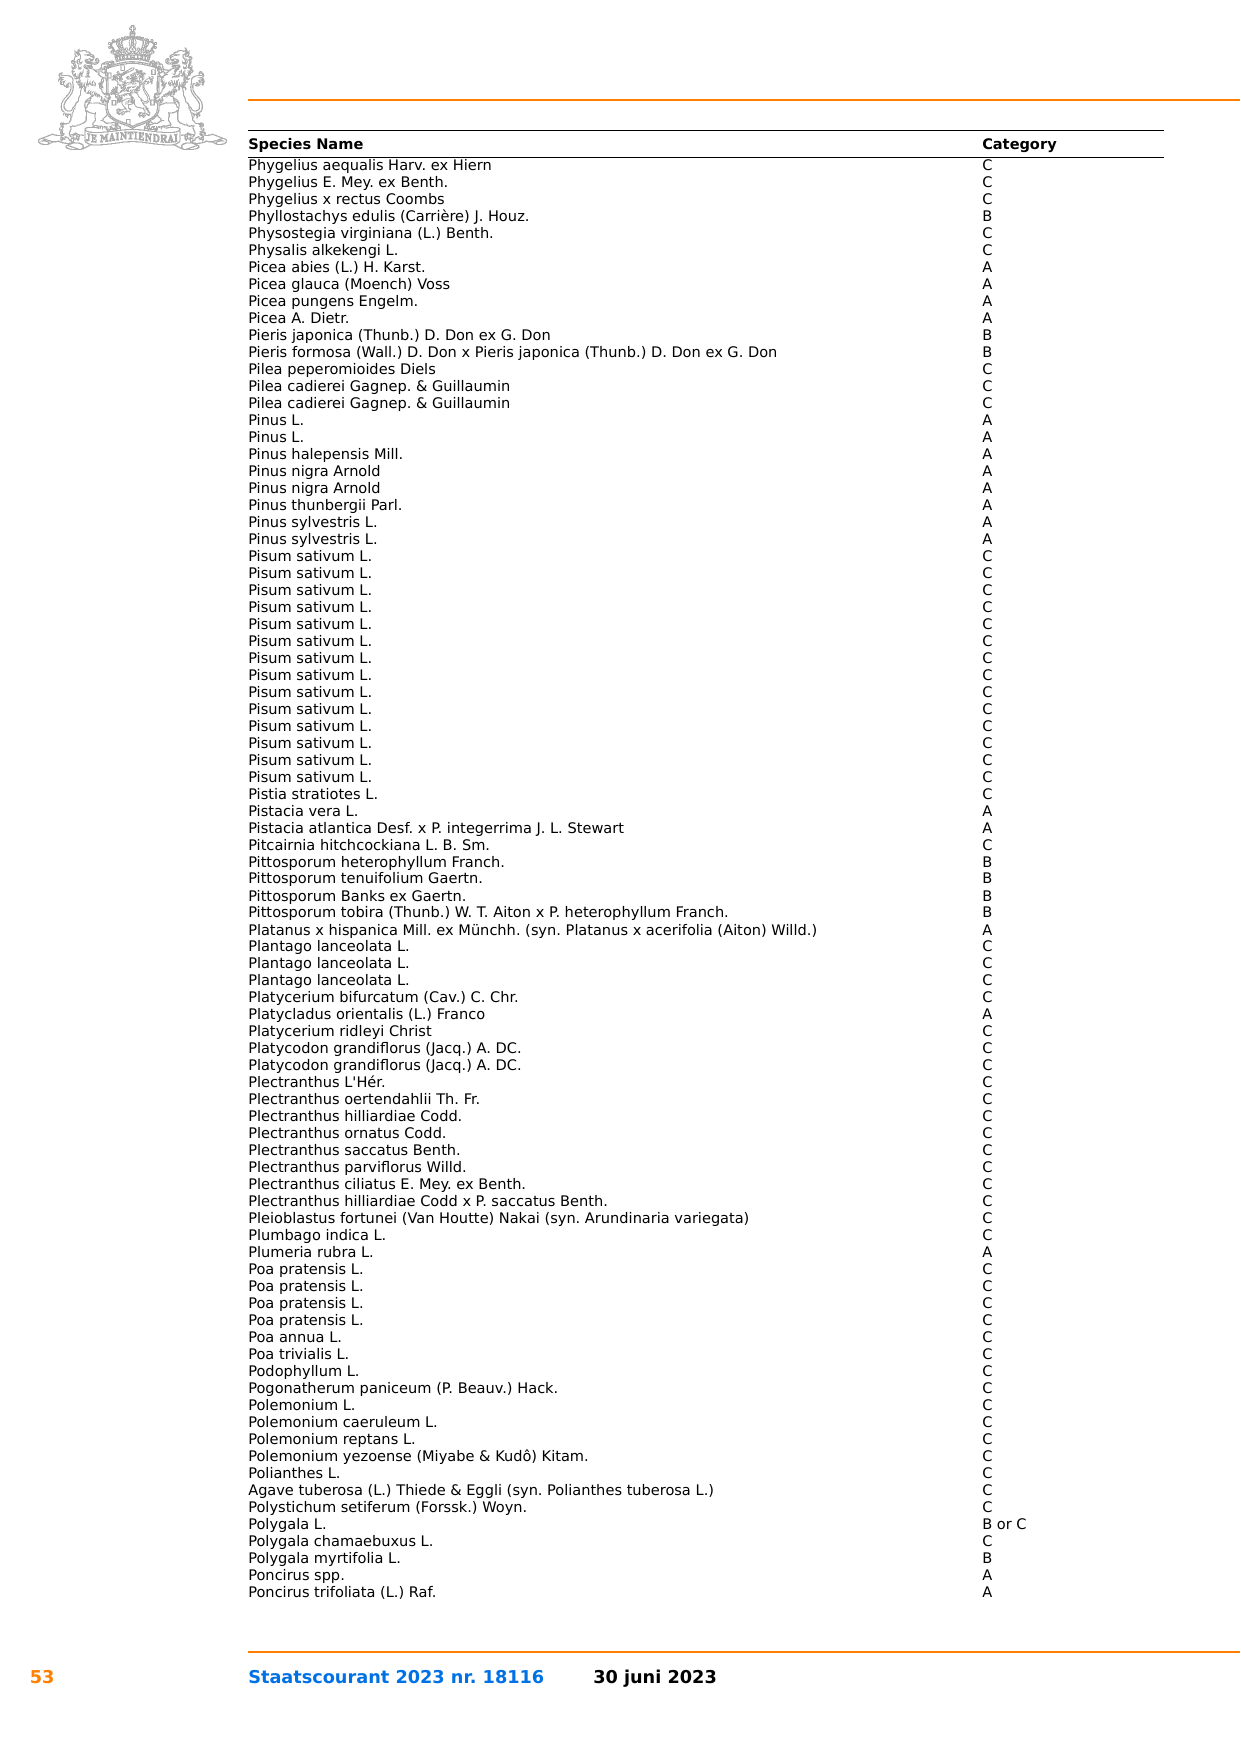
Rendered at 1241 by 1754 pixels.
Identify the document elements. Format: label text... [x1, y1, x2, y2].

table_cell Polemonium caeruleum L. [248, 1414, 976, 1431]
table_cell B [976, 344, 1163, 361]
table_cell Pisum sativum L. [248, 633, 976, 650]
table_cell A [976, 310, 1163, 327]
table_cell Pistacia atlantica Desf. x P. integerrima J. L. Stewart [248, 820, 976, 836]
table_cell C [976, 191, 1163, 208]
table_cell C [976, 565, 1163, 582]
table_cell Polystichum setiferum (Forssk.) Woyn. [248, 1499, 976, 1516]
table_cell Pisum sativum L. [248, 616, 976, 633]
table_cell Polemonium reptans L. [248, 1431, 976, 1448]
table_cell Pisum sativum L. [248, 565, 976, 582]
table_cell C [976, 1482, 1163, 1499]
table_cell Plectranthus ornatus Codd. [248, 1125, 976, 1142]
table_cell Pittosporum tenuifolium Gaertn. [248, 870, 976, 887]
table_cell B [976, 208, 1163, 225]
table_cell Picea pungens Engelm. [248, 293, 976, 310]
table_cell Platycladus orientalis (L.) Franco [248, 1006, 976, 1023]
table_cell C [976, 1499, 1163, 1516]
table_cell Polygala chamaebuxus L. [248, 1533, 976, 1549]
table_cell Pisum sativum L. [248, 752, 976, 768]
table_cell C [976, 836, 1163, 853]
table_cell Poa trivialis L. [248, 1346, 976, 1363]
table_cell C [976, 1278, 1163, 1295]
table_cell C [976, 395, 1163, 412]
table_cell C [976, 616, 1163, 633]
table_cell Plumeria rubra L. [248, 1244, 976, 1261]
table_cell Poa pratensis L. [248, 1295, 976, 1312]
table_cell Pleioblastus fortunei (Van Houtte) Nakai (syn. Arundinaria variegata) [248, 1210, 976, 1227]
table_cell C [976, 752, 1163, 768]
table_cell C [976, 1142, 1163, 1159]
table_cell B [976, 327, 1163, 344]
table_cell C [976, 1057, 1163, 1074]
table_cell Pisum sativum L. [248, 684, 976, 701]
table_cell Polianthes L. [248, 1465, 976, 1482]
table_cell Poa pratensis L. [248, 1278, 976, 1295]
table_cell C [976, 735, 1163, 752]
table_cell C [976, 633, 1163, 650]
table_cell Pisum sativum L. [248, 548, 976, 565]
table_cell Pinus L. [248, 429, 976, 446]
table_cell C [976, 1210, 1163, 1227]
table_cell A [976, 1584, 1163, 1601]
table_cell Plectranthus L'Hér. [248, 1074, 976, 1091]
table_cell Pinus L. [248, 412, 976, 429]
table_cell Physostegia virginiana (L.) Benth. [248, 225, 976, 242]
table_cell Picea A. Dietr. [248, 310, 976, 327]
table_cell A [976, 463, 1163, 480]
table_cell C [976, 1176, 1163, 1193]
table_cell A [976, 293, 1163, 310]
table_cell B [976, 904, 1163, 921]
table_cell Picea abies (L.) H. Karst. [248, 259, 976, 276]
table_cell C [976, 1193, 1163, 1210]
table_cell C [976, 378, 1163, 395]
table_cell C [976, 1295, 1163, 1312]
table_cell B [976, 870, 1163, 887]
table_cell C [976, 650, 1163, 667]
table_cell A [976, 259, 1163, 276]
table_cell Phygelius E. Mey. ex Benth. [248, 174, 976, 191]
table_cell Pisum sativum L. [248, 701, 976, 718]
table_cell Plectranthus ciliatus E. Mey. ex Benth. [248, 1176, 976, 1193]
table_cell C [976, 989, 1163, 1006]
table_cell C [976, 1040, 1163, 1057]
table_cell A [976, 480, 1163, 497]
table_cell C [976, 1312, 1163, 1329]
table_cell C [976, 1448, 1163, 1465]
table_cell A [976, 921, 1163, 938]
table_cell Pittosporum heterophyllum Franch. [248, 854, 976, 870]
table_cell Pisum sativum L. [248, 769, 976, 786]
table_cell B [976, 888, 1163, 904]
table_cell C [976, 955, 1163, 972]
table_cell Pinus nigra Arnold [248, 480, 976, 497]
table_cell Pilea peperomioides Diels [248, 361, 976, 378]
table_cell Pieris japonica (Thunb.) D. Don ex G. Don [248, 327, 976, 344]
table_cell C [976, 361, 1163, 378]
table_cell C [976, 769, 1163, 786]
table_cell C [976, 242, 1163, 259]
table_cell C [976, 582, 1163, 599]
table_cell A [976, 803, 1163, 819]
table_cell Pisum sativum L. [248, 650, 976, 667]
table_header Category [976, 131, 1163, 157]
table_cell Plectranthus parviflorus Willd. [248, 1159, 976, 1176]
table_cell A [976, 1567, 1163, 1583]
table_cell C [976, 1533, 1163, 1549]
table_cell Plectranthus oertendahlii Th. Fr. [248, 1091, 976, 1108]
table_cell Pisum sativum L. [248, 735, 976, 752]
table_cell A [976, 276, 1163, 293]
table_cell C [976, 1465, 1163, 1482]
table_cell Pistacia vera L. [248, 803, 976, 819]
table_cell A [976, 497, 1163, 514]
table_cell Plectranthus hilliardiae Codd x P. saccatus Benth. [248, 1193, 976, 1210]
table_cell Phyllostachys edulis (Carrière) J. Houz. [248, 208, 976, 225]
table_cell Polemonium yezoense (Miyabe & Kudô) Kitam. [248, 1448, 976, 1465]
table_cell Phygelius aequalis Harv. ex Hiern [248, 158, 976, 174]
table_cell Polygala L. [248, 1516, 976, 1533]
table_cell B [976, 1550, 1163, 1567]
table_cell C [976, 718, 1163, 734]
table_cell Plantago lanceolata L. [248, 955, 976, 972]
table_cell Poncirus trifoliata (L.) Raf. [248, 1584, 976, 1601]
table_cell C [976, 1363, 1163, 1380]
table_cell Poa annua L. [248, 1329, 976, 1346]
table_cell C [976, 548, 1163, 565]
table_cell Pinus sylvestris L. [248, 531, 976, 548]
table_cell C [976, 1329, 1163, 1346]
table_cell Picea glauca (Moench) Voss [248, 276, 976, 293]
table_cell A [976, 514, 1163, 531]
table_cell Plumbago indica L. [248, 1227, 976, 1244]
picture [38, 25, 227, 150]
table_cell Platycodon grandiflorus (Jacq.) A. DC. [248, 1057, 976, 1074]
table_cell C [976, 599, 1163, 616]
table_cell Pinus thunbergii Parl. [248, 497, 976, 514]
table_cell A [976, 1244, 1163, 1261]
table_cell Podophyllum L. [248, 1363, 976, 1380]
table_cell Polemonium L. [248, 1397, 976, 1414]
table_cell C [976, 1414, 1163, 1431]
table_cell Pogonatherum paniceum (P. Beauv.) Hack. [248, 1380, 976, 1397]
table_cell Plantago lanceolata L. [248, 972, 976, 989]
table_cell Poa pratensis L. [248, 1312, 976, 1329]
table_cell C [976, 1227, 1163, 1244]
table_cell Pilea cadierei Gagnep. & Guillaumin [248, 378, 976, 395]
table_cell B [976, 854, 1163, 870]
table_cell Pistia stratiotes L. [248, 786, 976, 802]
table_cell Pisum sativum L. [248, 599, 976, 616]
table_cell C [976, 972, 1163, 989]
table_cell C [976, 1125, 1163, 1142]
table_cell Pinus nigra Arnold [248, 463, 976, 480]
table_cell Plantago lanceolata L. [248, 938, 976, 955]
table_cell Physalis alkekengi L. [248, 242, 976, 259]
table_cell Plectranthus hilliardiae Codd. [248, 1108, 976, 1125]
table_cell A [976, 412, 1163, 429]
table_cell C [976, 1091, 1163, 1108]
table_cell Platycodon grandiflorus (Jacq.) A. DC. [248, 1040, 976, 1057]
table_cell C [976, 701, 1163, 718]
table_cell Poa pratensis L. [248, 1261, 976, 1278]
table_cell C [976, 174, 1163, 191]
table_cell B or C [976, 1516, 1163, 1533]
table_cell A [976, 820, 1163, 836]
table_cell Platycerium bifurcatum (Cav.) C. Chr. [248, 989, 976, 1006]
table_cell Pinus sylvestris L. [248, 514, 976, 531]
table_cell C [976, 1397, 1163, 1414]
table_cell C [976, 225, 1163, 242]
table_cell Polygala myrtifolia L. [248, 1550, 976, 1567]
table_cell Pisum sativum L. [248, 718, 976, 734]
table_cell Agave tuberosa (L.) Thiede & Eggli (syn. Polianthes tuberosa L.) [248, 1482, 976, 1499]
table_cell A [976, 429, 1163, 446]
table_cell A [976, 531, 1163, 548]
table_cell A [976, 1006, 1163, 1023]
table_cell C [976, 1261, 1163, 1278]
table_cell Poncirus spp. [248, 1567, 976, 1583]
table_cell C [976, 1108, 1163, 1125]
table_cell Pilea cadierei Gagnep. & Guillaumin [248, 395, 976, 412]
table_cell C [976, 1023, 1163, 1040]
table_cell Pisum sativum L. [248, 582, 976, 599]
table_cell C [976, 1431, 1163, 1448]
table_cell Pittosporum tobira (Thunb.) W. T. Aiton x P. heterophyllum Franch. [248, 904, 976, 921]
table_cell C [976, 684, 1163, 701]
table_cell C [976, 1380, 1163, 1397]
table_cell C [976, 786, 1163, 802]
table_cell C [976, 667, 1163, 684]
table_cell Pittosporum Banks ex Gaertn. [248, 888, 976, 904]
table_cell Plectranthus saccatus Benth. [248, 1142, 976, 1159]
table_cell Pitcairnia hitchcockiana L. B. Sm. [248, 836, 976, 853]
table_cell C [976, 158, 1163, 174]
table_cell C [976, 1346, 1163, 1363]
table_cell Pieris formosa (Wall.) D. Don x Pieris japonica (Thunb.) D. Don ex G. Don [248, 344, 976, 361]
table_cell C [976, 938, 1163, 955]
table_cell A [976, 446, 1163, 463]
table_cell Platanus x hispanica Mill. ex Münchh. (syn. Platanus x acerifolia (Aiton) Willd.) [248, 921, 976, 938]
table_header Species Name [248, 131, 976, 157]
table_cell Platycerium ridleyi Christ [248, 1023, 976, 1040]
table_cell Pisum sativum L. [248, 667, 976, 684]
table_cell Phygelius x rectus Coombs [248, 191, 976, 208]
table_cell Pinus halepensis Mill. [248, 446, 976, 463]
table_cell C [976, 1074, 1163, 1091]
table_cell C [976, 1159, 1163, 1176]
